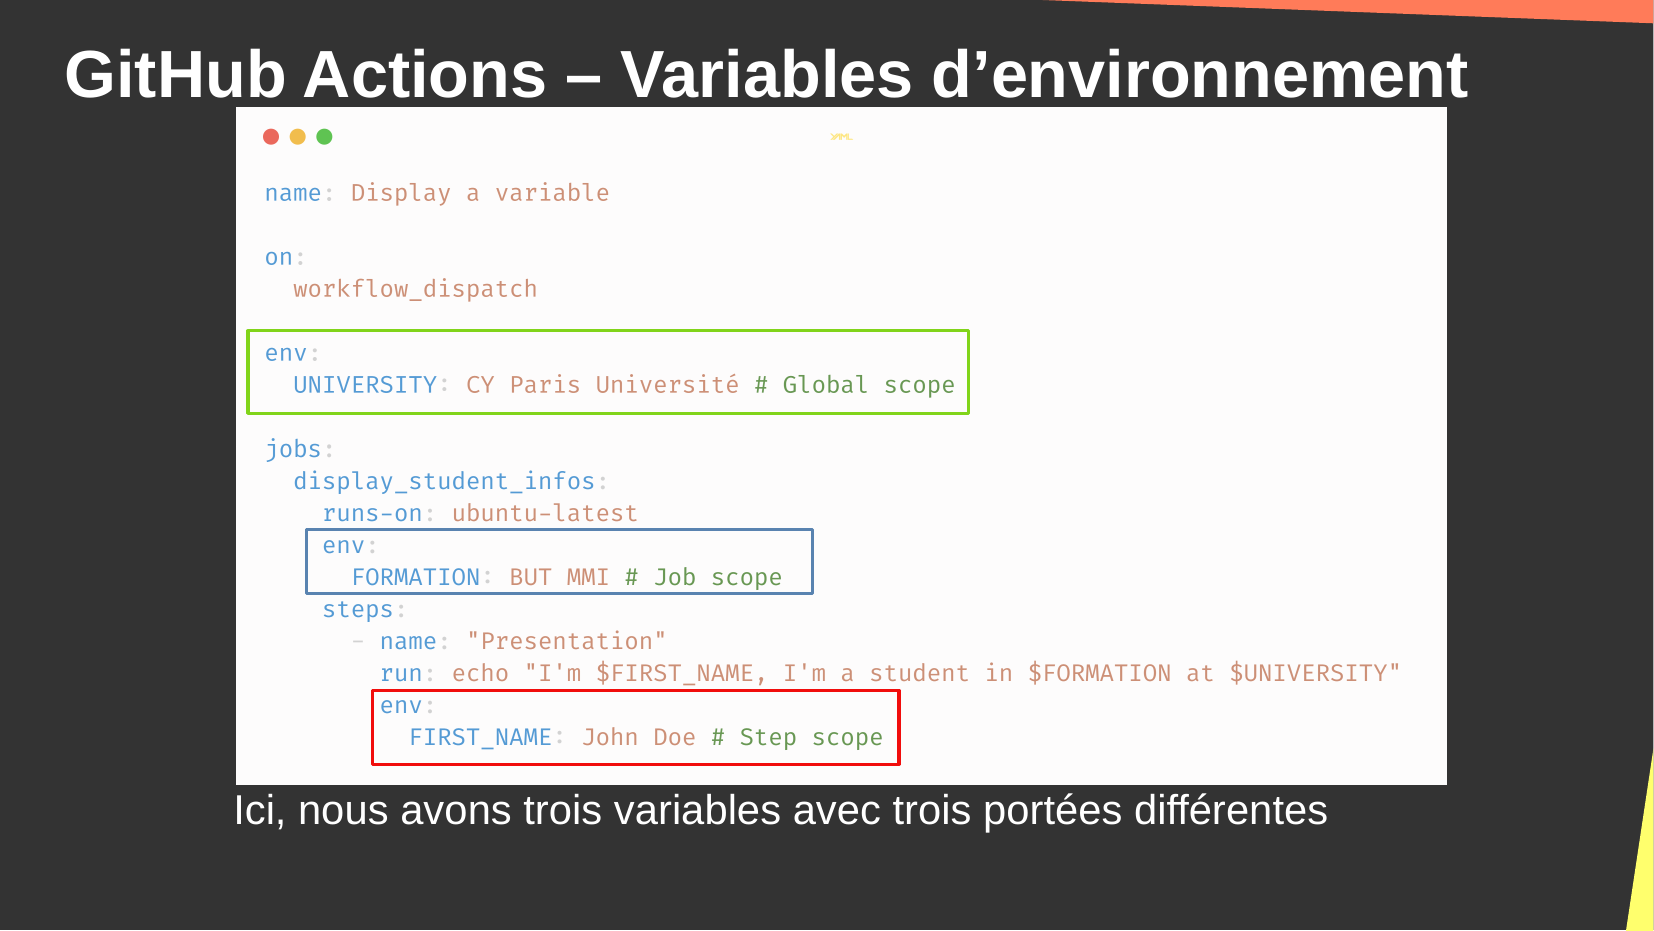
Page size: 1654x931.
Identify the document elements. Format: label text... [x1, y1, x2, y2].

picture [236, 107, 1447, 785]
title GitHub Actions – Variables d’environnement [64, 37, 1471, 113]
text_box Ici, nous avons trois variables avec trois portées différentes [218, 779, 1353, 888]
text_box [1625, 744, 1654, 931]
text_box [1042, 0, 1654, 24]
